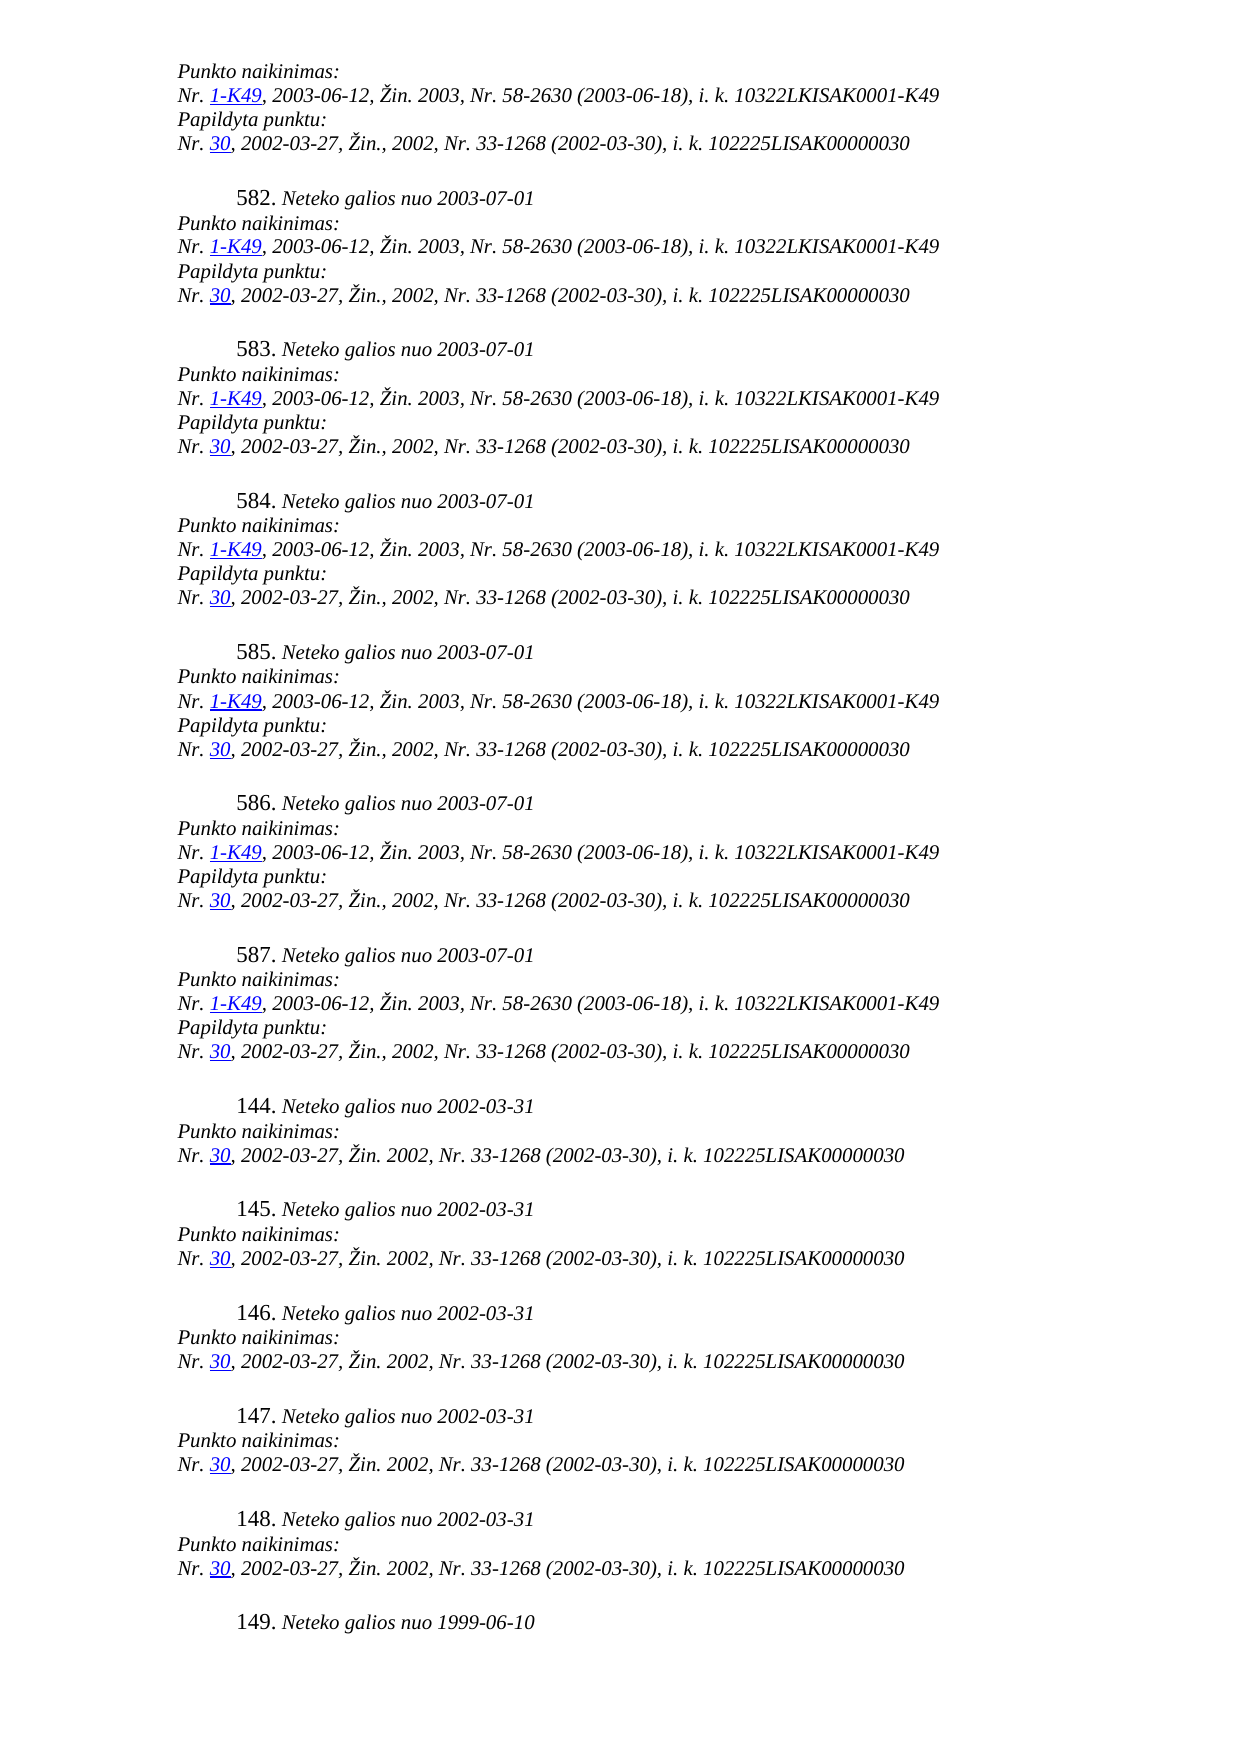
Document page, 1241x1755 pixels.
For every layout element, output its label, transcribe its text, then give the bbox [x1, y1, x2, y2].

text Papildyta punktu: [177, 107, 1181, 131]
text 149. Neteko galios nuo 1999-06-10 [177, 1608, 1181, 1635]
text Punkto naikinimas: [177, 1428, 1181, 1452]
text Nr. 30, 2002-03-27, Žin. 2002, Nr. 33-1268 (2002-03-30), i. k. 102225LISAK00000030 [177, 1349, 1181, 1373]
text Punkto naikinimas: [177, 1222, 1181, 1246]
text Nr. 30, 2002-03-27, Žin. 2002, Nr. 33-1268 (2002-03-30), i. k. 102225LISAK00000030 [177, 1143, 1181, 1167]
text Nr. 1-K49, 2003-06-12, Žin. 2003, Nr. 58-2630 (2003-06-18), i. k. 10322LKISAK0001-K49 [177, 386, 1181, 410]
text Nr. 1-K49, 2003-06-12, Žin. 2003, Nr. 58-2630 (2003-06-18), i. k. 10322LKISAK0001-K49 [177, 537, 1181, 561]
text Punkto naikinimas: [177, 513, 1181, 537]
text 584. Neteko galios nuo 2003-07-01 [177, 487, 1181, 513]
text 146. Neteko galios nuo 2002-03-31 [177, 1299, 1181, 1325]
text Papildyta punktu: [177, 258, 1181, 283]
text Punkto naikinimas: [177, 210, 1181, 234]
text Papildyta punktu: [177, 864, 1181, 888]
text 585. Neteko galios nuo 2003-07-01 [177, 638, 1181, 664]
text Nr. 1-K49, 2003-06-12, Žin. 2003, Nr. 58-2630 (2003-06-18), i. k. 10322LKISAK0001-K49 [177, 840, 1181, 864]
text 583. Neteko galios nuo 2003-07-01 [177, 335, 1181, 362]
text Nr. 30, 2002-03-27, Žin. 2002, Nr. 33-1268 (2002-03-30), i. k. 102225LISAK00000030 [177, 1452, 1181, 1476]
text 148. Neteko galios nuo 2002-03-31 [177, 1505, 1181, 1531]
text Papildyta punktu: [177, 1015, 1181, 1039]
text 147. Neteko galios nuo 2002-03-31 [177, 1402, 1181, 1428]
text Nr. 30, 2002-03-27, Žin., 2002, Nr. 33-1268 (2002-03-30), i. k. 102225LISAK00000030 [177, 131, 1181, 155]
text 144. Neteko galios nuo 2002-03-31 [177, 1092, 1181, 1118]
text Nr. 30, 2002-03-27, Žin., 2002, Nr. 33-1268 (2002-03-30), i. k. 102225LISAK00000030 [177, 283, 1181, 307]
text Punkto naikinimas: [177, 967, 1181, 991]
text Nr. 1-K49, 2003-06-12, Žin. 2003, Nr. 58-2630 (2003-06-18), i. k. 10322LKISAK0001-K49 [177, 991, 1181, 1015]
text 145. Neteko galios nuo 2002-03-31 [177, 1195, 1181, 1222]
text Nr. 30, 2002-03-27, Žin. 2002, Nr. 33-1268 (2002-03-30), i. k. 102225LISAK00000030 [177, 1556, 1181, 1579]
text Nr. 30, 2002-03-27, Žin., 2002, Nr. 33-1268 (2002-03-30), i. k. 102225LISAK00000030 [177, 585, 1181, 609]
text 587. Neteko galios nuo 2003-07-01 [177, 941, 1181, 967]
text Punkto naikinimas: [177, 1118, 1181, 1143]
text Nr. 30, 2002-03-27, Žin., 2002, Nr. 33-1268 (2002-03-30), i. k. 102225LISAK00000030 [177, 737, 1181, 761]
text Punkto naikinimas: [177, 362, 1181, 386]
text Punkto naikinimas: [177, 664, 1181, 688]
text Nr. 30, 2002-03-27, Žin., 2002, Nr. 33-1268 (2002-03-30), i. k. 102225LISAK00000030 [177, 434, 1181, 458]
text Papildyta punktu: [177, 561, 1181, 585]
text Punkto naikinimas: [177, 1531, 1181, 1556]
text Nr. 30, 2002-03-27, Žin. 2002, Nr. 33-1268 (2002-03-30), i. k. 102225LISAK00000030 [177, 1246, 1181, 1270]
text 586. Neteko galios nuo 2003-07-01 [177, 789, 1181, 816]
text Papildyta punktu: [177, 713, 1181, 737]
text Nr. 1-K49, 2003-06-12, Žin. 2003, Nr. 58-2630 (2003-06-18), i. k. 10322LKISAK0001-K49 [177, 234, 1181, 258]
text 582. Neteko galios nuo 2003-07-01 [177, 184, 1181, 210]
text Punkto naikinimas: [177, 816, 1181, 840]
text Nr. 1-K49, 2003-06-12, Žin. 2003, Nr. 58-2630 (2003-06-18), i. k. 10322LKISAK0001-K49 [177, 688, 1181, 713]
text Punkto naikinimas: [177, 59, 1181, 83]
text Nr. 1-K49, 2003-06-12, Žin. 2003, Nr. 58-2630 (2003-06-18), i. k. 10322LKISAK0001-K49 [177, 83, 1181, 107]
text Nr. 30, 2002-03-27, Žin., 2002, Nr. 33-1268 (2002-03-30), i. k. 102225LISAK00000030 [177, 888, 1181, 912]
text Papildyta punktu: [177, 410, 1181, 434]
text Nr. 30, 2002-03-27, Žin., 2002, Nr. 33-1268 (2002-03-30), i. k. 102225LISAK00000030 [177, 1039, 1181, 1063]
text Punkto naikinimas: [177, 1325, 1181, 1349]
